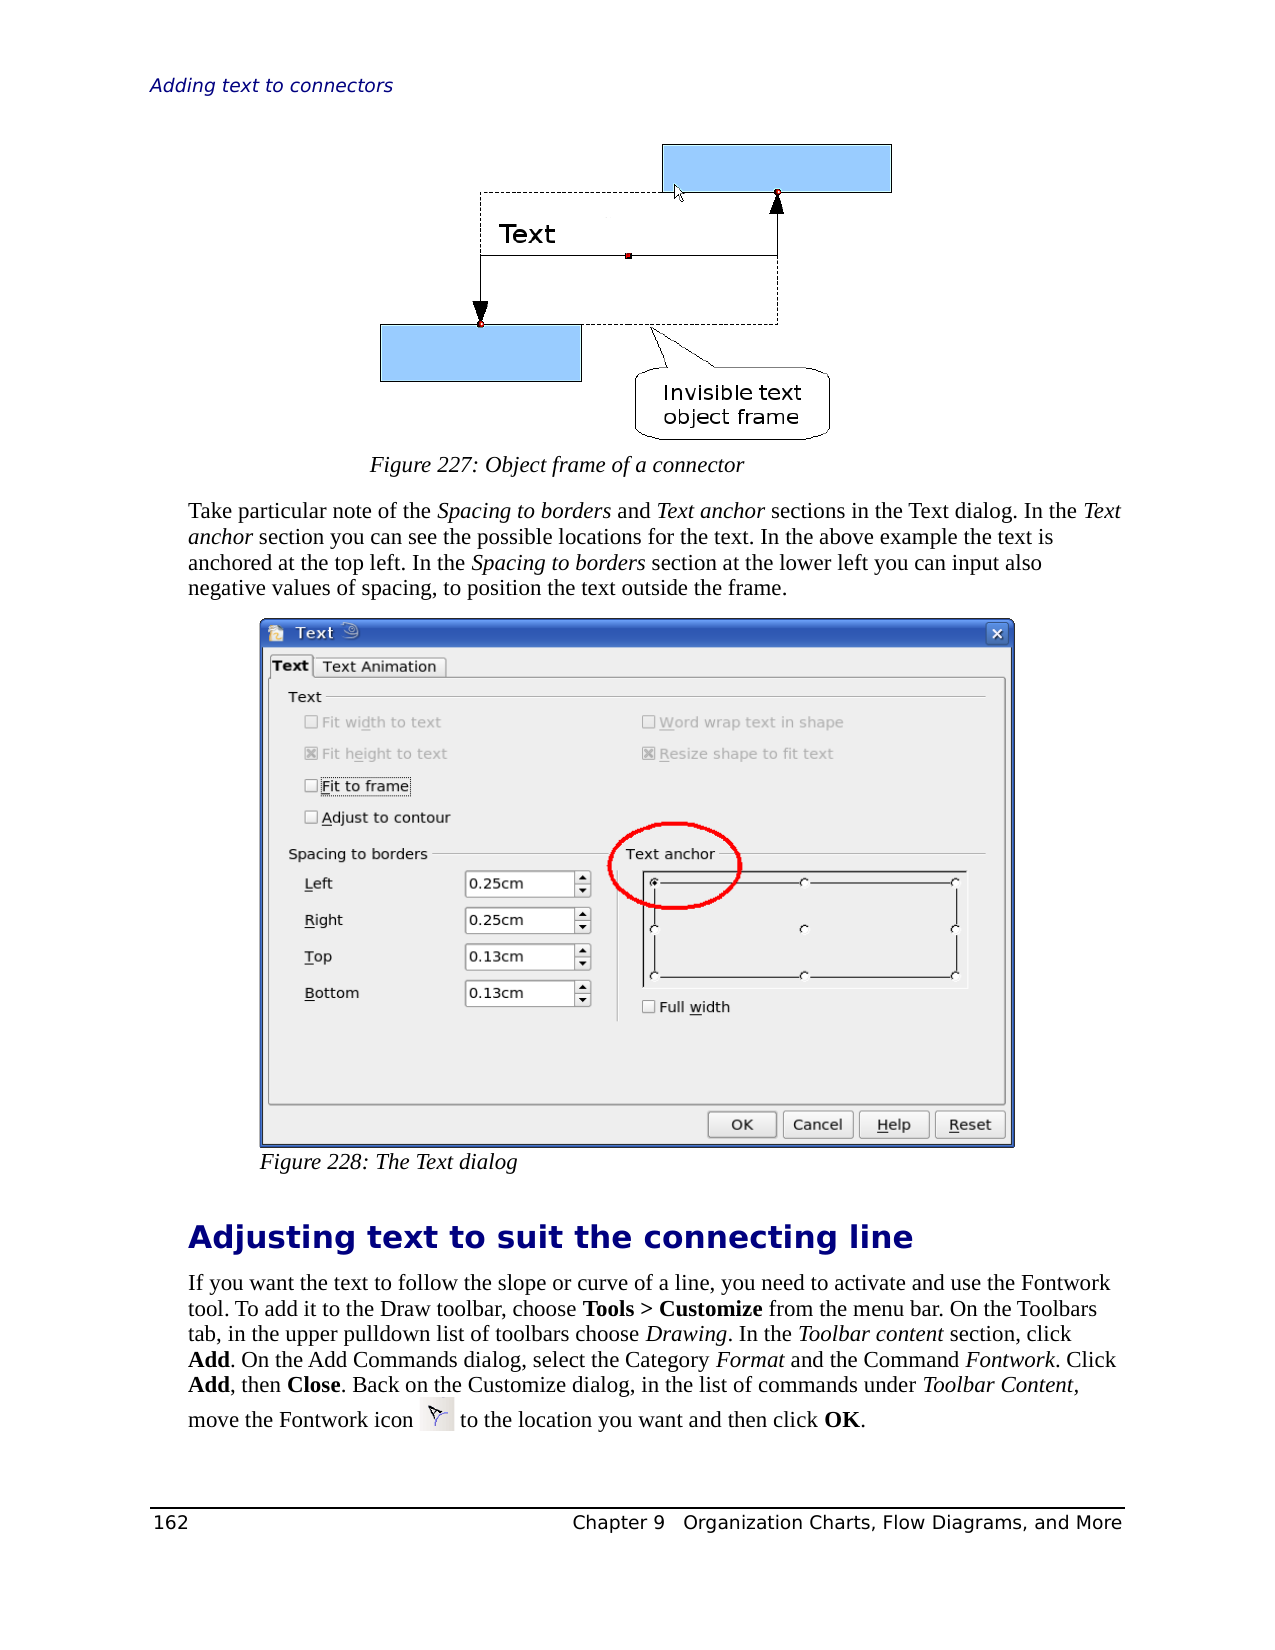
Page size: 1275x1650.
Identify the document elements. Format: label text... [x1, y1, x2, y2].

subtitle Adjusting text to suit the connecting line [188, 1219, 1125, 1255]
picture [259, 618, 1016, 1149]
text Figure 228: The Text dialog [259, 1149, 1016, 1174]
picture [369, 135, 901, 447]
text Figure 227: Object frame of a connector [369, 452, 906, 478]
text Take particular note of the Spacing to borders and Text anchor sections in the Text dialog. In the Text anchor section you can see the possible locations for the text. In the above example the text is anchored at the top left. In the Spacing to borders section at the lower left you can input also negative values of spacing, to position the text outside the frame. [188, 498, 1125, 601]
text If you want the text to follow the slope or curve of a line, you need to activate and use the Fontwork tool. To add it to the Draw toolbar, choose Tools > Customize from the menu bar. On the Toolbars tab, in the upper pulldown list of toolbars choose Drawing. In the Toolbar content section, click Add. On the Add Commands dialog, select the Category Format and the Command Fontwork. Click Add, then Close. Back on the Customize dialog, in the list of commands under Toolbar Content, move the Fontwork icon to the location you want and then click OK. [188, 1270, 1125, 1433]
picture [419, 1397, 455, 1431]
